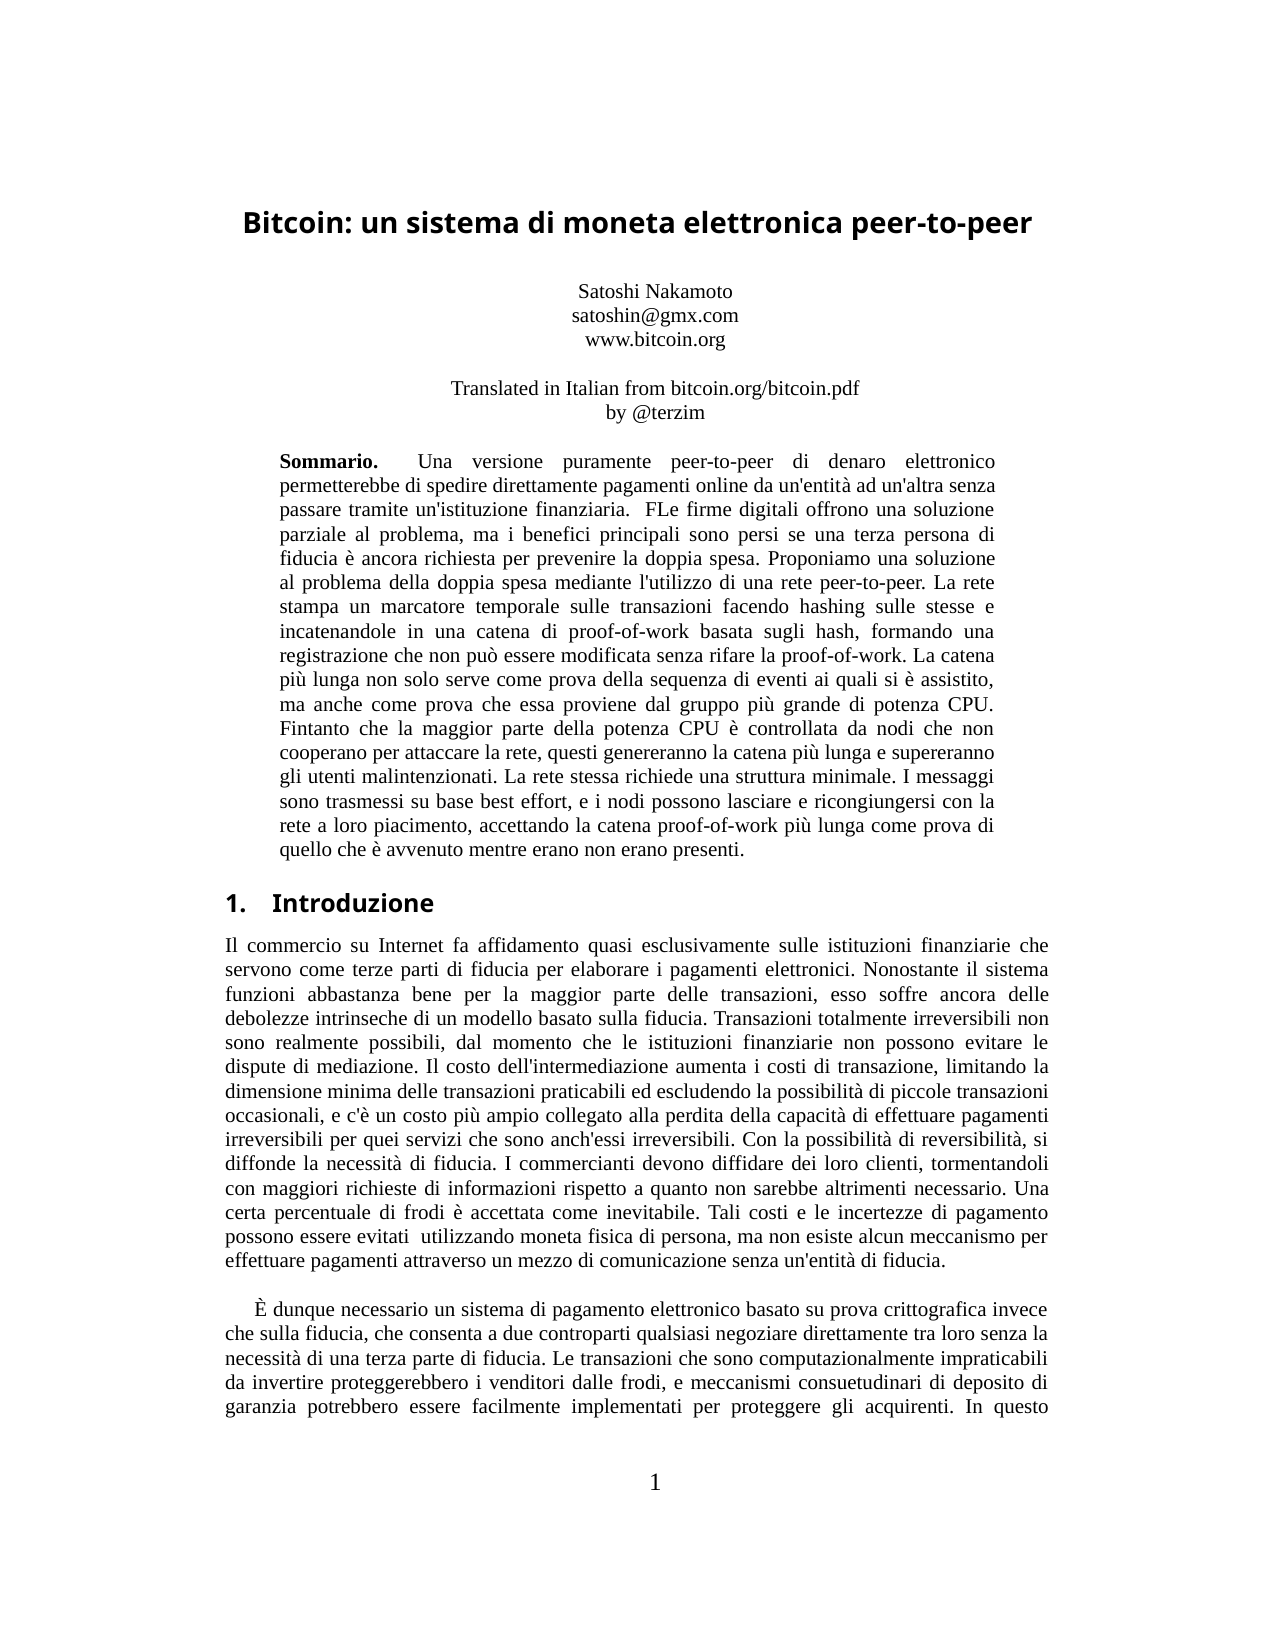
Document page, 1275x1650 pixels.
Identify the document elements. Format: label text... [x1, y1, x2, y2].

text www.bitcoin.org [260, 327, 1050, 351]
text Translated in Italian from bitcoin.org/bitcoin.pdf [260, 376, 1050, 400]
text È dunque necessario un sistema di pagamento elettronico basato su prova crittografica invece che sulla fiducia, che consenta a due controparti qualsiasi negoziare direttamente tra loro senza la necessità di una terza parte di fiducia. Le transazioni che sono computazionalmente impraticabili da invertire proteggerebbero i venditori dalle frodi, e meccanismi consuetudinari di deposito di garanzia potrebbero essere facilmente implementati per proteggere gli acquirenti. In questo [225, 1272, 1050, 1418]
subtitle Bitcoin: un sistema di moneta elettronica peer-to-peer [225, 202, 1050, 242]
text by @terzim [260, 400, 1050, 424]
text Sommario. Una versione puramente peer-to-peer di denaro elettronico permetterebbe di spedire direttamente pagamenti online da un'entità ad un'altra senza passare tramite un'istituzione finanziaria. FLe firme digitali offrono una soluzione parziale al problema, ma i benefici principali sono persi se una terza persona di fiducia è ancora richiesta per prevenire la doppia spesa. Proponiamo una soluzione al problema della doppia spesa mediante l'utilizzo di una rete peer-to-peer. La rete stampa un marcatore temporale sulle transazioni facendo hashing sulle stesse e incatenandole in una catena di proof-of-work basata sugli hash, formando una registrazione che non può essere modificata senza rifare la proof-of-work. La catena più lunga non solo serve come prova della sequenza di eventi ai quali si è assistito, ma anche come prova che essa proviene dal gruppo più grande di potenza CPU. Fintanto che la maggior parte della potenza CPU è controllata da nodi che non cooperano per attaccare la rete, questi genereranno la catena più lunga e supereranno gli utenti malintenzionati. La rete stessa richiede una struttura minimale. I messaggi sono trasmessi su base best effort, e i nodi possono lasciare e ricongiungersi con la rete a loro piacimento, accettando la catena proof-of-work più lunga come prova di quello che è avvenuto mentre erano non erano presenti. [279, 448, 996, 861]
text Satoshi Nakamoto [260, 279, 1050, 303]
text satoshin@gmx.com [260, 303, 1050, 327]
subtitle 1. Introduzione [225, 886, 1050, 920]
text Il commercio su Internet fa affidamento quasi esclusivamente sulle istituzioni finanziarie che servono come terze parti di fiducia per elaborare i pagamenti elettronici. Nonostante il sistema funzioni abbastanza bene per la maggior parte delle transazioni, esso soffre ancora delle debolezze intrinseche di un modello basato sulla fiducia. Transazioni totalmente irreversibili non sono realmente possibili, dal momento che le istituzioni finanziarie non possono evitare le dispute di mediazione. Il costo dell'intermediazione aumenta i costi di transazione, limitando la dimensione minima delle transazioni praticabili ed escludendo la possibilità di piccole transazioni occasionali, e c'è un costo più ampio collegato alla perdita della capacità di effettuare pagamenti irreversibili per quei servizi che sono anch'essi irreversibili. Con la possibilità di reversibilità, si diffonde la necessità di fiducia. I commercianti devono diffidare dei loro clienti, tormentandoli con maggiori richieste di informazioni rispetto a quanto non sarebbe altrimenti necessario. Una certa percentuale di frodi è accettata come inevitabile. Tali costi e le incertezze di pagamento possono essere evitati utilizzando moneta fisica di persona, ma non esiste alcun meccanismo per effettuare pagamenti attraverso un mezzo di comunicazione senza un'entità di fiducia. [225, 933, 1050, 1272]
